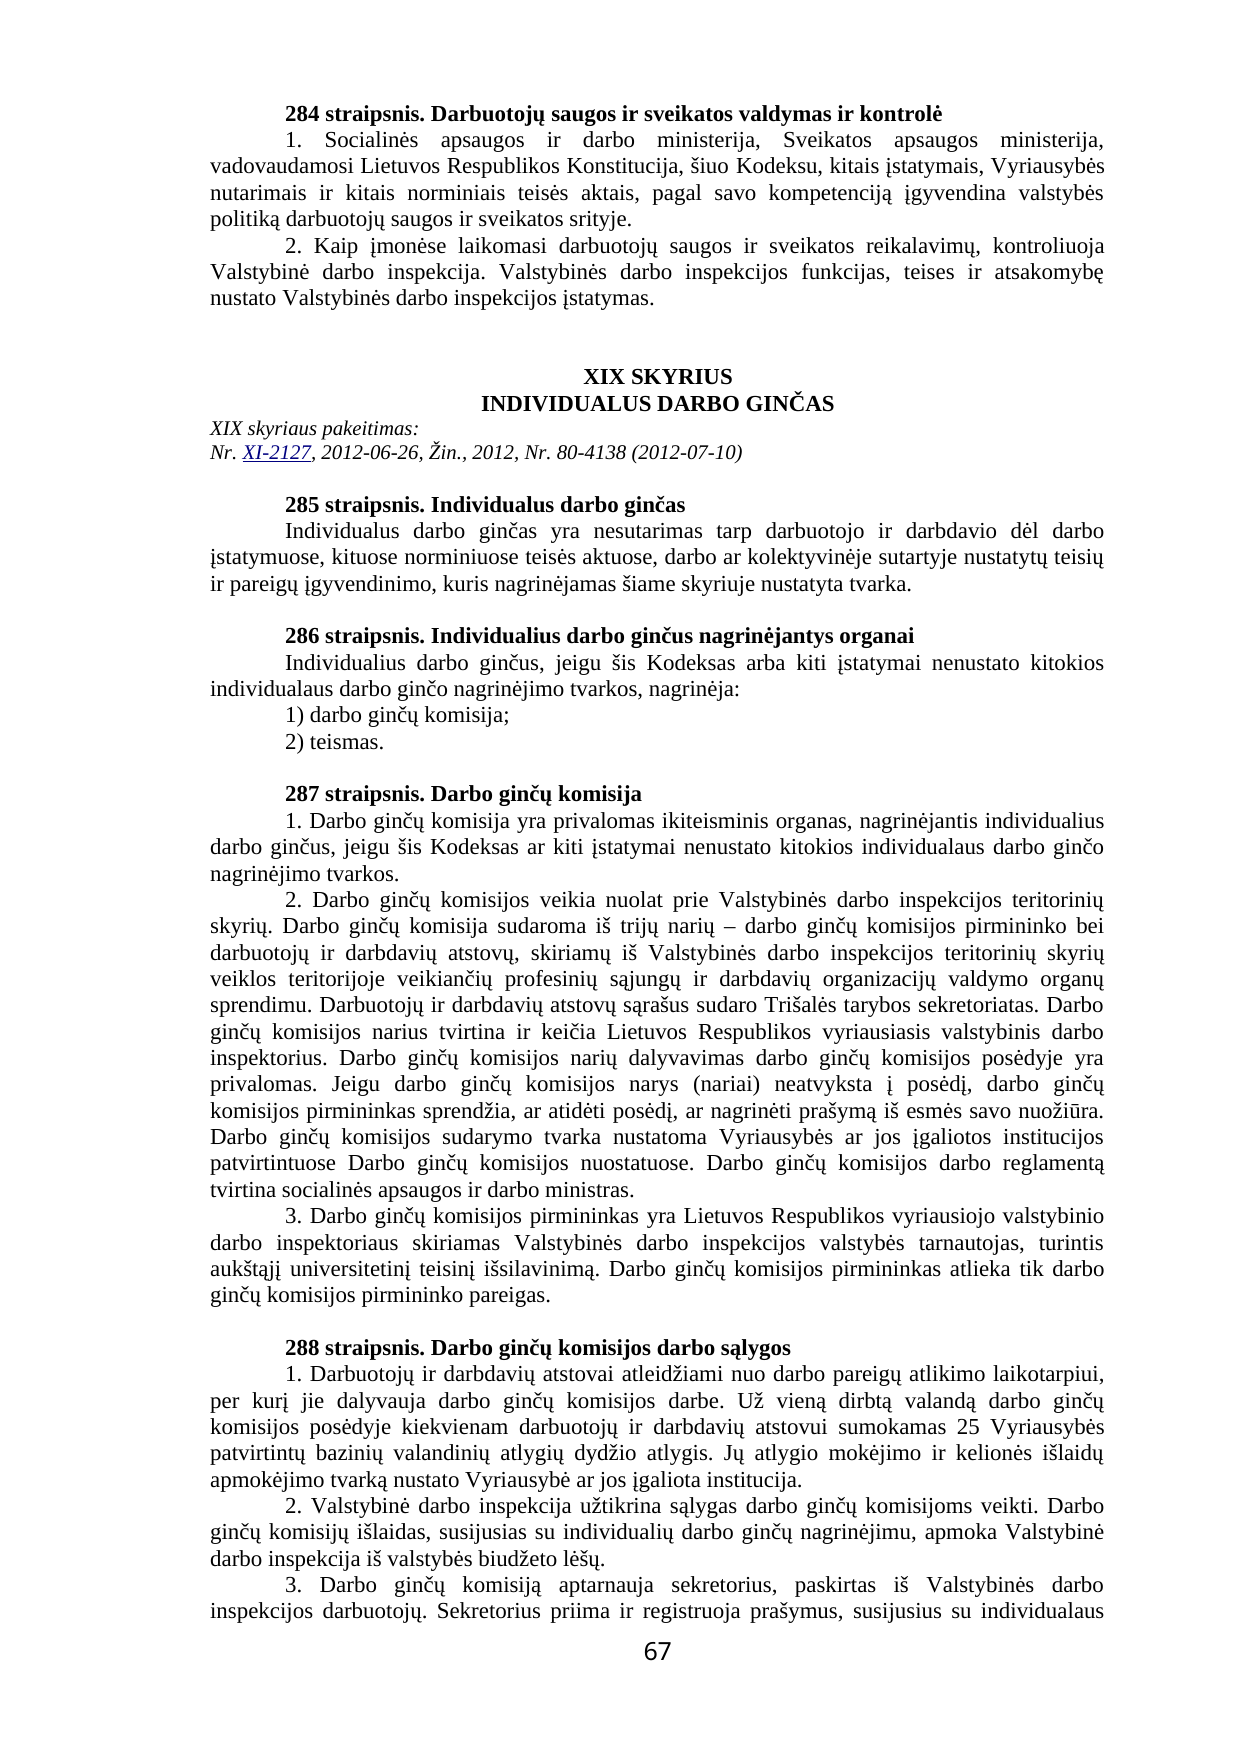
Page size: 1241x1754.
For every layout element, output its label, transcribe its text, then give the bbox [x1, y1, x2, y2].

text 284 straipsnis. Darbuotojų saugos ir sveikatos valdymas ir kontrolė [210, 100, 1106, 126]
text 286 straipsnis. Individualius darbo ginčus nagrinėjantys organai [210, 622, 1106, 649]
text 285 straipsnis. Individualus darbo ginčas [210, 491, 1106, 517]
text INDIVIDUALUS DARBO GINČAS [210, 390, 1106, 416]
text 1. Socialinės apsaugos ir darbo ministerija, Sveikatos apsaugos ministerija, vadovaudamosi Lietuvos Respublikos Konstitucija, šiuo kodeksu, kitais įstatymais, Vyriausybės nutarimais ir kitais norminiais teisės aktais, pagal savo kompetenciją įgyvendina valstybės politiką darbuotojų saugos ir sveikatos srityje. [210, 126, 1106, 232]
text 3. Darbo ginčų komisiją aptarnauja sekretorius, paskirtas iš Valstybinės darbo inspekcijos darbuotojų. Sekretorius priima ir registruoja prašymus, susijusius su individualaus [210, 1571, 1106, 1624]
text XIX SKYRIUS [210, 363, 1106, 390]
text 2. Darbo ginčų komisijos veikia nuolat prie Valstybinės darbo inspekcijos teritorinių skyrių. Darbo ginčų komisija sudaroma iš trijų narių – darbo ginčų komisijos pirmininko bei darbuotojų ir darbdavių atstovų, skiriamų iš Valstybinės darbo inspekcijos teritorinių skyrių veiklos teritorijoje veikiančių profesinių sąjungų ir darbdavių organizacijų valdymo organų sprendimu. Darbuotojų ir darbdavių atstovų sąrašus sudaro Trišalės tarybos sekretoriatas. Darbo ginčų komisijos narius tvirtina ir keičia Lietuvos Respublikos vyriausiasis valstybinis darbo inspektorius. Darbo ginčų komisijos narių dalyvavimas darbo ginčų komisijos posėdyje yra privalomas. Jeigu darbo ginčų komisijos narys (nariai) neatvyksta į posėdį, darbo ginčų komisijos pirmininkas sprendžia, ar atidėti posėdį, ar nagrinėti prašymą iš esmės savo nuožiūra. Darbo ginčų komisijos sudarymo tvarka nustatoma Vyriausybės ar jos įgaliotos institucijos patvirtintuose Darbo ginčų komisijos nuostatuose. Darbo ginčų komisijos darbo reglamentą tvirtina socialinės apsaugos ir darbo ministras. [210, 886, 1106, 1202]
text 1) darbo ginčų komisija; [210, 701, 1106, 728]
text 1. Darbo ginčų komisija yra privalomas ikiteisminis organas, nagrinėjantis individualius darbo ginčus, jeigu šis Kodeksas ar kiti įstatymai nenustato kitokios individualaus darbo ginčo nagrinėjimo tvarkos. [210, 807, 1106, 886]
text 287 straipsnis. Darbo ginčų komisija [210, 781, 1106, 807]
text 2. Kaip įmonėse laikomasi darbuotojų saugos ir sveikatos reikalavimų, kontroliuoja Valstybinė darbo inspekcija. Valstybinės darbo inspekcijos funkcijas, teises ir atsakomybę nustato valstybinės darbo inspekcijos įstatymas. [210, 232, 1106, 311]
text 2) teismas. [210, 728, 1106, 754]
text Individualius darbo ginčus, jeigu šis Kodeksas arba kiti įstatymai nenustato kitokios individualaus darbo ginčo nagrinėjimo tvarkos, nagrinėja: [210, 649, 1106, 701]
text XIX skyriaus pakeitimas: [210, 416, 1106, 440]
text 1. Darbuotojų ir darbdavių atstovai atleidžiami nuo darbo pareigų atlikimo laikotarpiui, per kurį jie dalyvauja darbo ginčų komisijos darbe. Už vieną dirbtą valandą darbo ginčų komisijos posėdyje kiekvienam darbuotojų ir darbdavių atstovui sumokamas 25 Vyriausybės patvirtintų bazinių valandinių atlygių dydžio atlygis. Jų atlygio mokėjimo ir kelionės išlaidų apmokėjimo tvarką nustato Vyriausybė ar jos įgaliota institucija. [210, 1360, 1106, 1492]
text 288 straipsnis. Darbo ginčų komisijos darbo sąlygos [210, 1334, 1106, 1360]
text 3. Darbo ginčų komisijos pirmininkas yra Lietuvos Respublikos vyriausiojo valstybinio darbo inspektoriaus skiriamas Valstybinės darbo inspekcijos valstybės tarnautojas, turintis aukštąjį universitetinį teisinį išsilavinimą. Darbo ginčų komisijos pirmininkas atlieka tik darbo ginčų komisijos pirmininko pareigas. [210, 1202, 1106, 1308]
text 2. Valstybinė darbo inspekcija užtikrina sąlygas darbo ginčų komisijoms veikti. Darbo ginčų komisijų išlaidas, susijusias su individualių darbo ginčų nagrinėjimu, apmoka Valstybinė darbo inspekcija iš valstybės biudžeto lėšų. [210, 1492, 1106, 1571]
text Individualus darbo ginčas yra nesutarimas tarp darbuotojo ir darbdavio dėl darbo įstatymuose, kituose norminiuose teisės aktuose, darbo ar kolektyvinėje sutartyje nustatytų teisių ir pareigų įgyvendinimo, kuris nagrinėjamas šiame skyriuje nustatyta tvarka. [210, 517, 1106, 596]
text Nr. XI-2127, 2012-06-26, Žin., 2012, Nr. 80-4138 (2012-07-10) [210, 440, 1106, 464]
